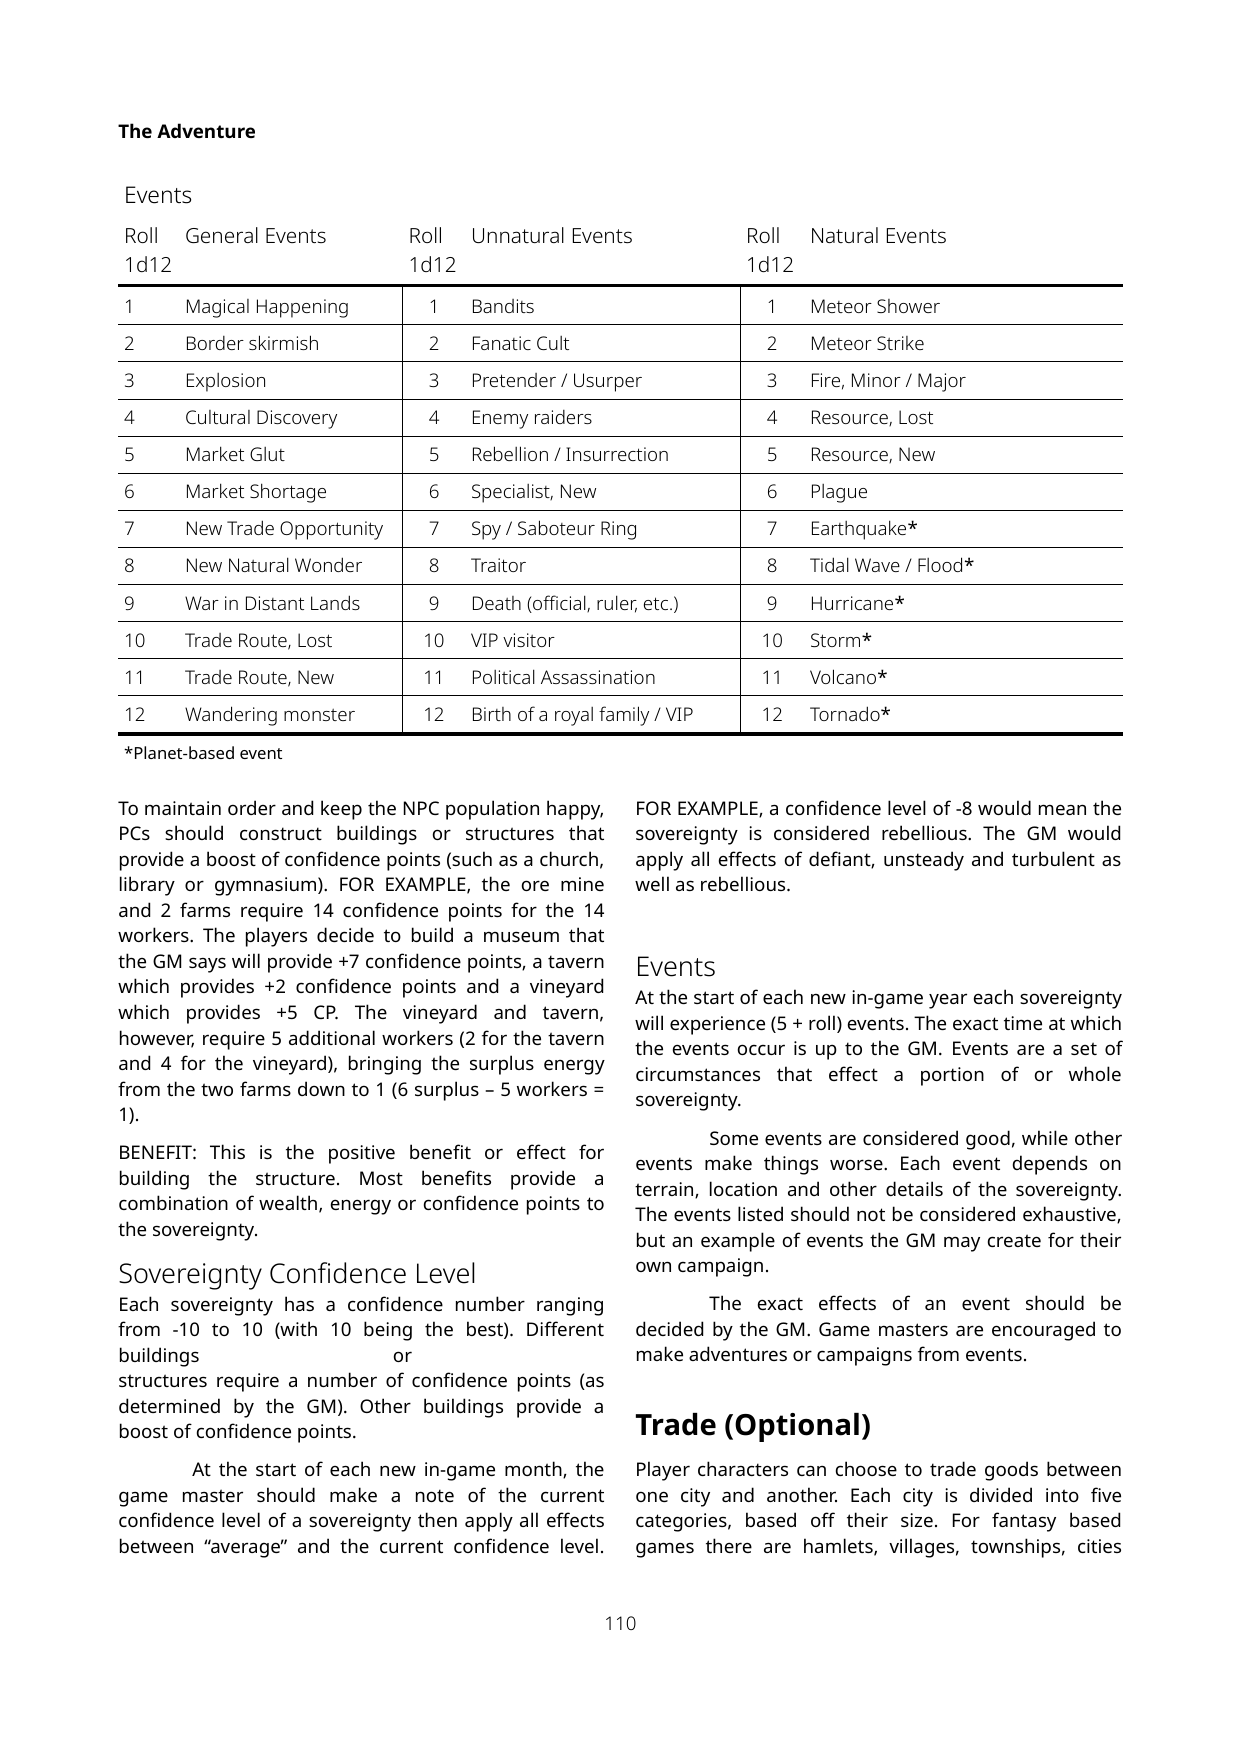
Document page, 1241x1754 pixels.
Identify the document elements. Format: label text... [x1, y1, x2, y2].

table_cell Market Glut [179, 437, 402, 473]
table_cell War in Distant Lands [179, 585, 402, 621]
table_cell 9 [741, 585, 804, 621]
table_cell Cultural Discovery [179, 400, 402, 436]
table_cell Political Assassination [465, 659, 740, 695]
table_cell Plague [804, 474, 1123, 510]
table_cell 7 [741, 511, 804, 547]
table_cell Meteor Shower [804, 287, 1123, 324]
text At the start of each new in-game month, the game master should make a note of the current confidence level of a sovereignty then apply all effects between “average” and the current confidence level. [118, 1457, 605, 1559]
text Events [635, 948, 1122, 985]
table_cell 3 [403, 362, 465, 398]
table_cell Fire, Minor / Major [804, 362, 1123, 398]
table_cell Wandering monster [179, 696, 402, 732]
table_cell Earthquake* [804, 511, 1123, 547]
table_cell 12 [741, 696, 804, 732]
table_cell 11 [118, 659, 179, 695]
table_cell 10 [741, 622, 804, 658]
table_cell Specialist, New [465, 474, 740, 510]
table_cell 3 [118, 362, 179, 398]
table_cell 7 [403, 511, 465, 547]
table_cell 4 [741, 400, 804, 436]
table_cell 4 [118, 400, 179, 436]
table_cell Natural Events [804, 216, 1123, 284]
table_cell 10 [118, 622, 179, 658]
table_cell Trade Route, Lost [179, 622, 402, 658]
table_cell Hurricane* [804, 585, 1123, 621]
text FOR EXAMPLE, a confidence level of -8 would mean the sovereignty is considered rebellious. The GM would apply all effects of defiant, unsteady and turbulent as well as rebellious. [635, 795, 1122, 897]
table_cell Resource, Lost [804, 400, 1123, 436]
table_cell 6 [741, 474, 804, 510]
table_cell Traitor [465, 548, 740, 584]
table_header Events [118, 173, 1123, 216]
table_cell Bandits [465, 287, 740, 324]
table_cell Enemy raiders [465, 400, 740, 436]
table_cell Roll 1d12 [403, 216, 465, 284]
table_cell 4 [403, 400, 465, 436]
table_cell 9 [403, 585, 465, 621]
table_cell 12 [118, 696, 179, 732]
table_cell 10 [403, 622, 465, 658]
table_cell New Trade Opportunity [179, 511, 402, 547]
text At the start of each new in-game year each sovereignty will experience (5 + roll) events. The exact time at which the events occur is up to the GM. Events are a set of circumstances that effect a portion of or whole sovereignty. [635, 985, 1122, 1112]
table_cell 1 [403, 287, 465, 324]
subtitle Trade (Optional) [635, 1404, 1122, 1444]
table_cell 7 [118, 511, 179, 547]
table_cell Fanatic Cult [465, 325, 740, 361]
table_cell Roll 1d12 [740, 216, 804, 284]
table_cell Trade Route, New [179, 659, 402, 695]
table_cell 5 [403, 437, 465, 473]
table_cell Tidal Wave / Flood* [804, 548, 1123, 584]
text BENEFIT: This is the positive benefit or effect for building the structure. Most benefits provide a combination of wealth, energy or confidence points to the sovereignty. [118, 1139, 605, 1242]
table_cell Magical Happening [179, 287, 402, 324]
text Player characters can choose to trade goods between one city and another. Each city is divided into five categories, based off their size. For fantasy based games there are hamlets, villages, townships, cities [635, 1457, 1122, 1559]
text The exact effects of an event should be decided by the GM. Game masters are encouraged to make adventures or campaigns from events. [635, 1290, 1122, 1367]
text Each sovereignty has a confidence number ranging from -10 to 10 (with 10 being the best). Different buildings or structures require a number of confidence points (as determined by the GM). Other buildings provide a boost of confidence points. [118, 1291, 605, 1444]
table_cell *Planet-based event [118, 736, 1123, 770]
table_cell Market Shortage [179, 474, 402, 510]
table_cell Pretender / Usurper [465, 362, 740, 398]
table_cell VIP visitor [465, 622, 740, 658]
table_cell 8 [403, 548, 465, 584]
table_cell New Natural Wonder [179, 548, 402, 584]
table_cell General Events [179, 216, 402, 284]
table_cell Volcano* [804, 659, 1123, 695]
table_cell Meteor Strike [804, 325, 1123, 361]
table_cell Tornado* [804, 696, 1123, 732]
table_cell 12 [403, 696, 465, 732]
table_cell Birth of a royal family / VIP [465, 696, 740, 732]
table_cell Spy / Saboteur Ring [465, 511, 740, 547]
table_cell 5 [118, 437, 179, 473]
table_cell 6 [118, 474, 179, 510]
table_cell 9 [118, 585, 179, 621]
text Some events are considered good, while other events make things worse. Each event depends on terrain, location and other details of the sovereignty. The events listed should not be considered exhaustive, but an example of events the GM may create for their own campaign. [635, 1125, 1122, 1278]
table_cell Rebellion / Insurrection [465, 437, 740, 473]
table_cell 1 [118, 287, 179, 324]
table_cell Unnatural Events [465, 216, 740, 284]
table_cell 1 [741, 287, 804, 324]
table_cell 3 [741, 362, 804, 398]
table_cell 2 [741, 325, 804, 361]
table_cell Roll 1d12 [118, 216, 179, 284]
table_cell Border skirmish [179, 325, 402, 361]
table_cell Death (official, ruler, etc.) [465, 585, 740, 621]
table_cell 6 [403, 474, 465, 510]
table_cell Storm* [804, 622, 1123, 658]
table_cell 2 [118, 325, 179, 361]
text Sovereignty Confidence Level [118, 1254, 605, 1291]
table_cell 8 [118, 548, 179, 584]
table_cell Explosion [179, 362, 402, 398]
table_cell 11 [741, 659, 804, 695]
table_cell 11 [403, 659, 465, 695]
table_cell 5 [741, 437, 804, 473]
table_cell 2 [403, 325, 465, 361]
table_cell 8 [741, 548, 804, 584]
text To maintain order and keep the NPC population happy, PCs should construct buildings or structures that provide a boost of confidence points (such as a church, library or gymnasium). FOR EXAMPLE, the ore mine and 2 farms require 14 confidence points for the 14 workers. The players decide to build a museum that the GM says will provide +7 confidence points, a tavern which provides +2 confidence points and a vineyard which provides +5 CP. The vineyard and tavern, however, require 5 additional workers (2 for the tavern and 4 for the vineyard), bringing the surplus energy from the two farms down to 1 (6 surplus – 5 workers = 1). [118, 795, 605, 1127]
table_cell Resource, New [804, 437, 1123, 473]
